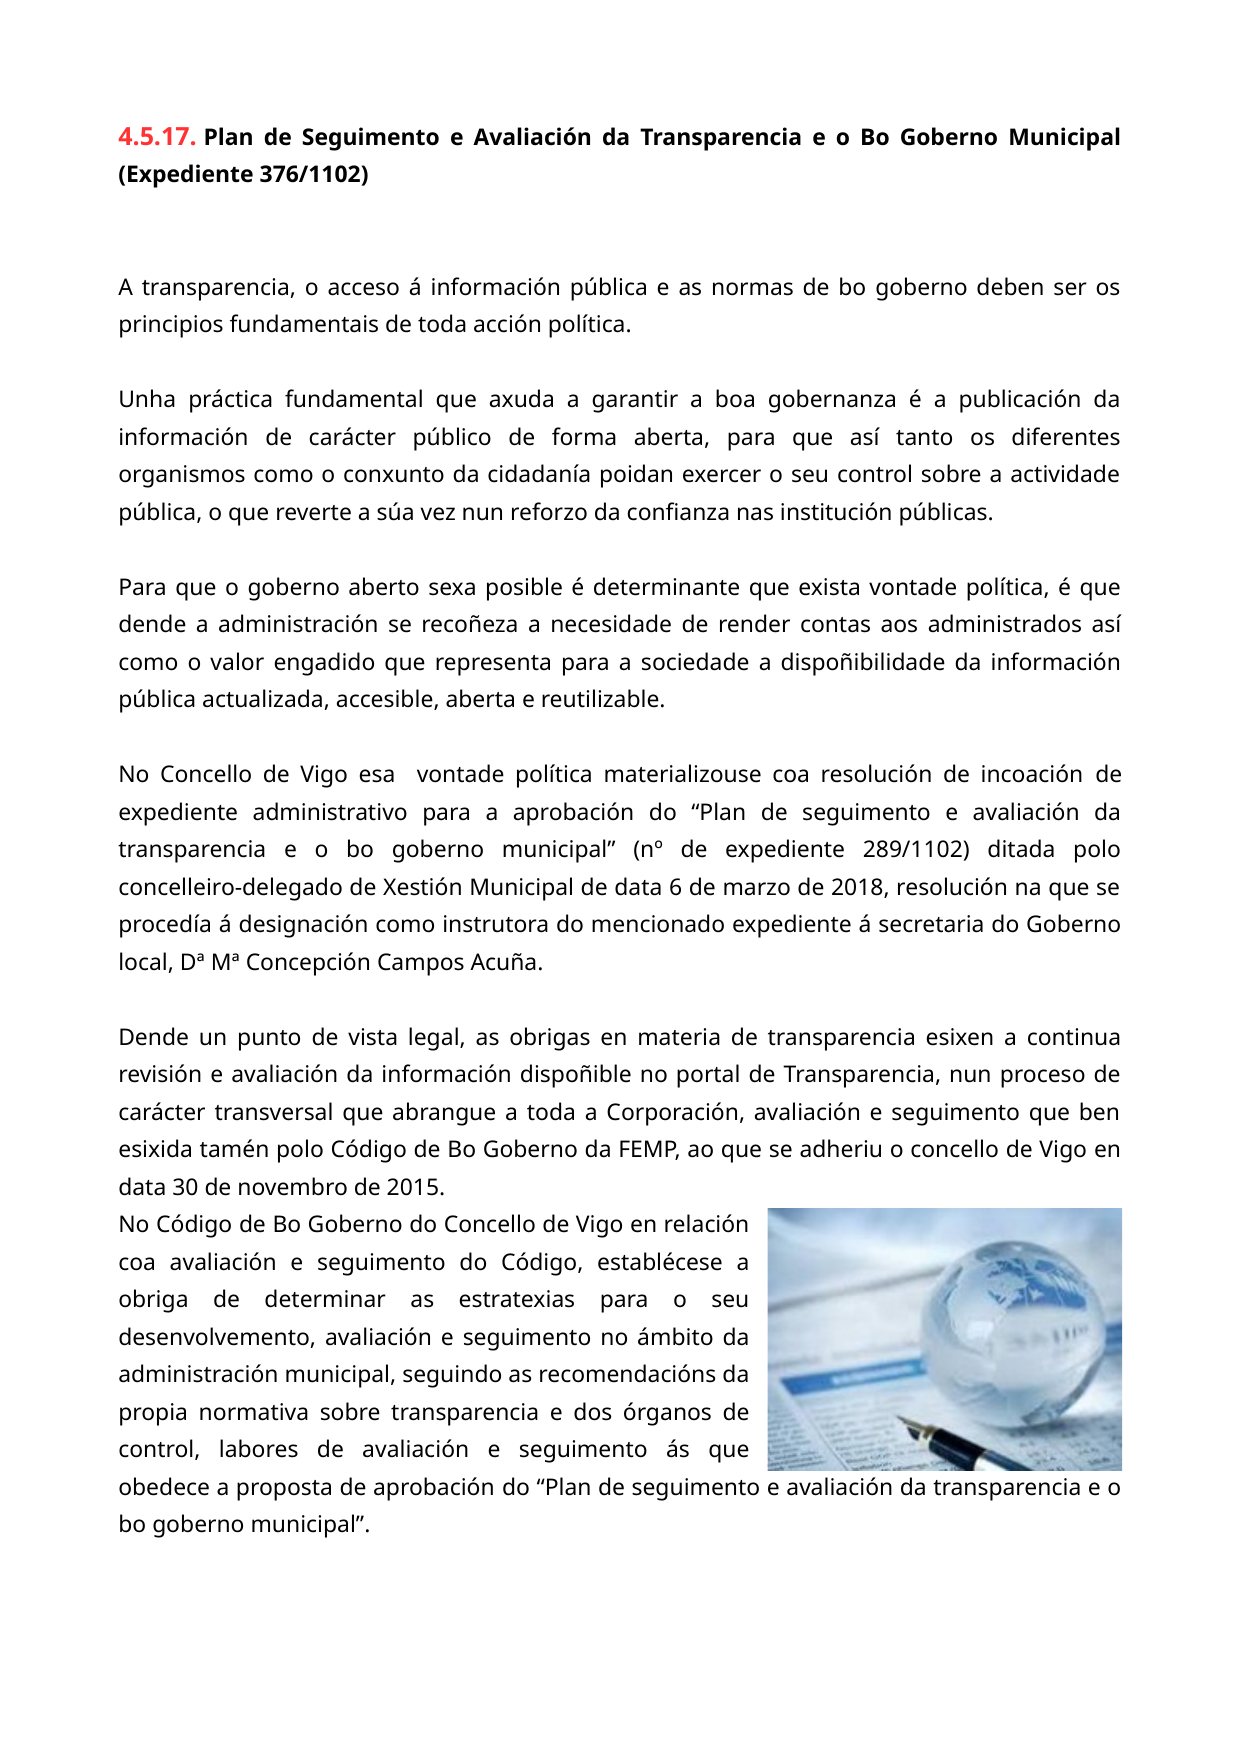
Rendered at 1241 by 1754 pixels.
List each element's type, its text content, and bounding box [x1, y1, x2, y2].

picture [767, 1208, 1123, 1471]
list Plan de Seguimento e Avaliación da Transparencia e o Bo Goberno Municipal (Expediente 376/1102) [118, 118, 1122, 190]
text Unha práctica fundamental que axuda a garantir a boa gobernanza é a publicación da información de carácter público de forma aberta, para que así tanto os diferentes organismos como o conxunto da cidadanía poidan exercer o seu control sobre a actividade pública, o que reverte a súa vez nun reforzo da confianza nas institución públicas. [118, 383, 1122, 527]
text No Concello de Vigo esa vontade política materializouse coa resolución de incoación de expediente administrativo para a aprobación do “Plan de seguimento e avaliación da transparencia e o bo goberno municipal” (nº de expediente 289/1102) ditada polo concelleiro-delegado de Xestión Municipal de data 6 de marzo de 2018, resolución na que se procedía á designación como instrutora do mencionado expediente á secretaria do Goberno local, Dª Mª Concepción Campos Acuña. [118, 758, 1122, 977]
text Dende un punto de vista legal, as obrigas en materia de transparencia esixen a continua revisión e avaliación da información dispoñible no portal de Transparencia, nun proceso de carácter transversal que abrangue a toda a Corporación, avaliación e seguimento que ben esixida tamén polo Código de Bo Goberno da FEMP, ao que se adheriu o concello de Vigo en data 30 de novembro de 2015. [118, 1021, 1122, 1202]
text No Código de Bo Goberno do Concello de Vigo en relación coa avaliación e seguimento do Código, establécese a obriga de determinar as estratexias para o seu desenvolvemento, avaliación e seguimento no ámbito da administración municipal, seguindo as recomendacións da propia normativa sobre transparencia e dos órganos de control, labores de avaliación e seguimento ás que obedece a proposta de aprobación do “Plan de seguimento e avaliación da transparencia e o bo goberno municipal”. [118, 1208, 1122, 1540]
text A transparencia, o acceso á información pública e as normas de bo goberno deben ser os principios fundamentais de toda acción política. [118, 271, 1122, 340]
text Para que o goberno aberto sexa posible é determinante que exista vontade política, é que dende a administración se recoñeza a necesidade de render contas aos administrados así como o valor engadido que representa para a sociedade a dispoñibilidade da información pública actualizada, accesible, aberta e reutilizable. [118, 571, 1122, 715]
